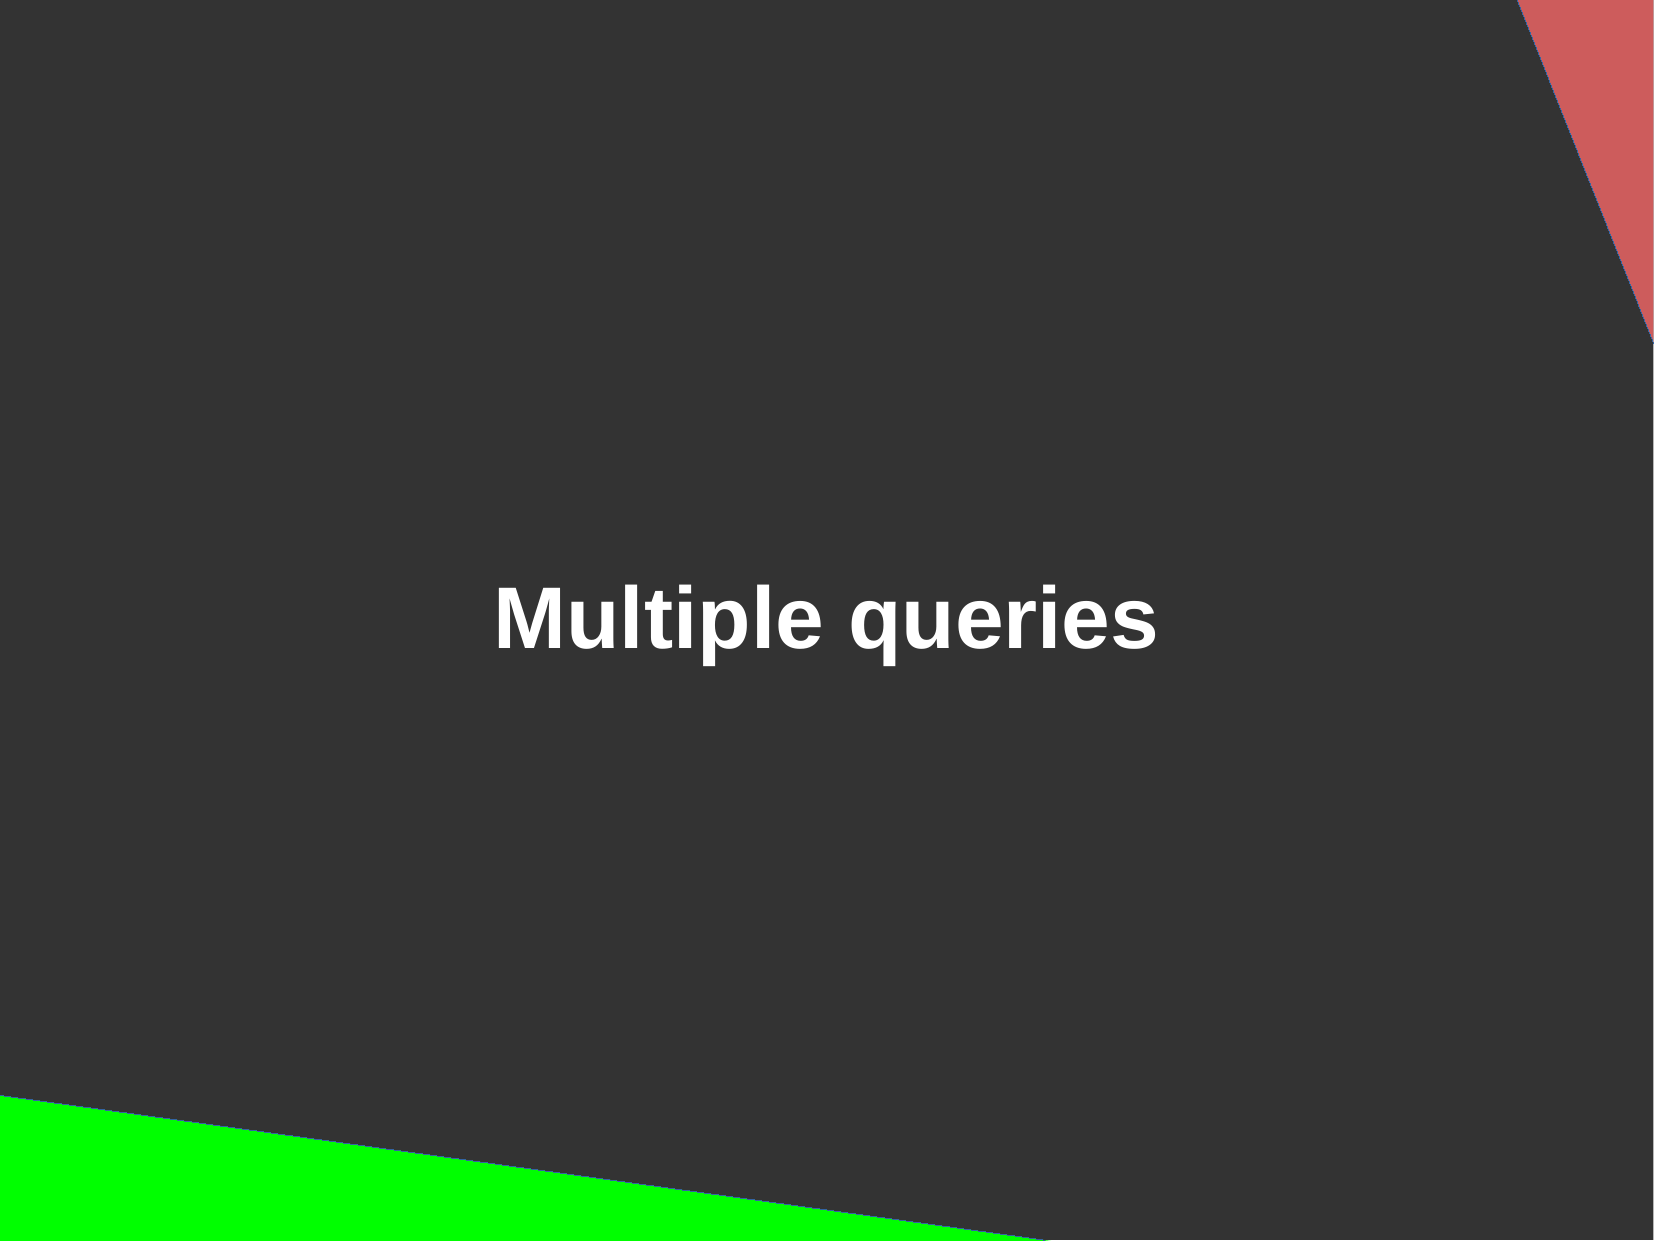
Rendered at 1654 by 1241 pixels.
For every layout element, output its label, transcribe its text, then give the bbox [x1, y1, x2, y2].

text_box [1517, 0, 1654, 344]
text_box [0, 1095, 1052, 1241]
title Multiple queries [31, 568, 1622, 672]
